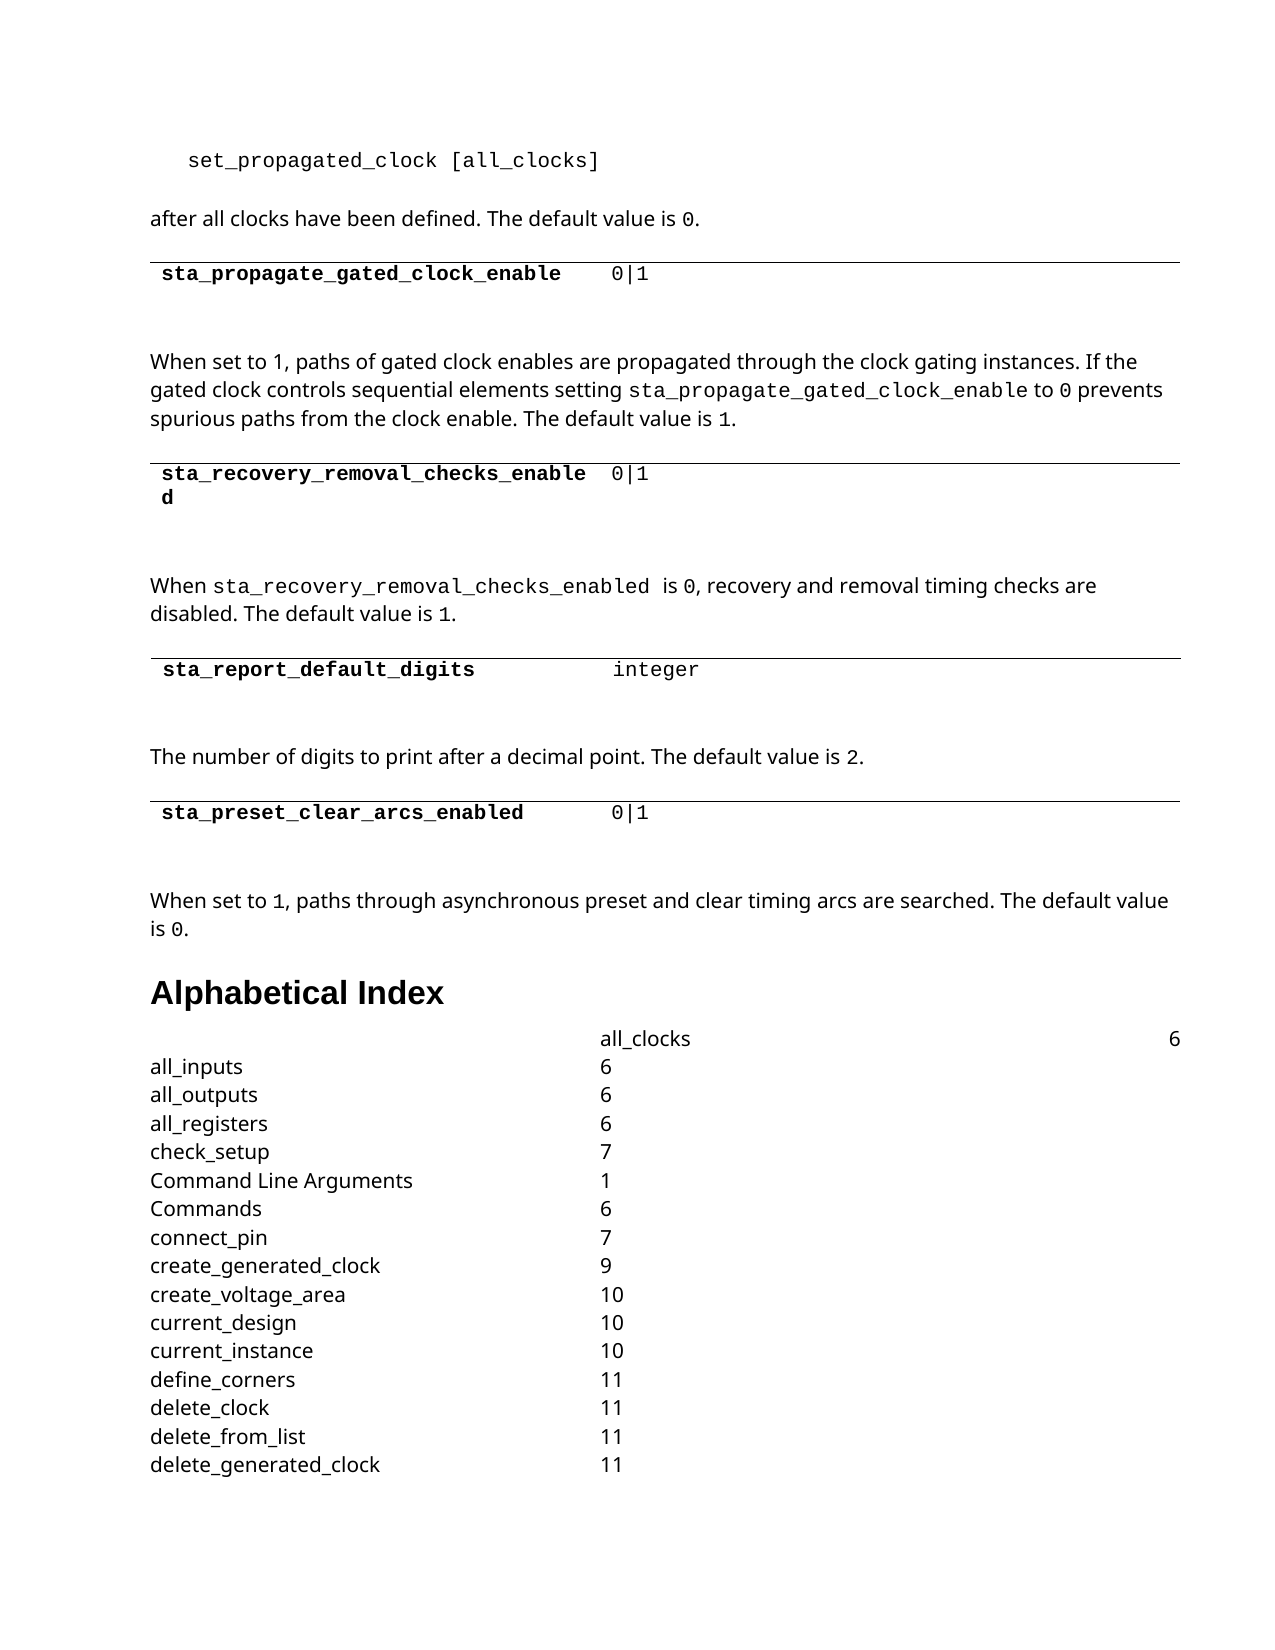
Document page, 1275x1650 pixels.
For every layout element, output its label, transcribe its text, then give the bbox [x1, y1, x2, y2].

table_header integer [601, 659, 1181, 712]
text When set to 1, paths of gated clock enables are propagated through the clock gating instances. If the gated clock controls sequential elements setting sta_propagate_gated_clock_enable to 0 prevents spurious paths from the clock enable. The default value is 1. [150, 347, 1180, 432]
text connect_pin 7 [150, 1223, 1180, 1251]
text all_inputs 6 [150, 1052, 1180, 1081]
text set_propagated_clock [all_clocks] [187, 150, 1180, 174]
table_header sta_report_default_digits [151, 659, 601, 712]
text The number of digits to print after a decimal point. The default value is 2. [150, 742, 1180, 771]
text after all clocks have been defined. The default value is 0. [150, 204, 1180, 232]
table_header sta_recovery_removal_checks_enabled [150, 464, 600, 541]
text check_setup 7 [150, 1137, 1180, 1166]
table_header sta_propagate_gated_clock_enable [150, 263, 600, 317]
text delete_generated_clock 11 [150, 1450, 1180, 1479]
text define_corners 11 [150, 1365, 1180, 1393]
table_header sta_preset_clear_arcs_enabled [150, 802, 600, 856]
text Alphabetical Index [150, 973, 1180, 1011]
text Commands 6 [150, 1194, 1180, 1223]
text current_design 10 [150, 1308, 1180, 1337]
text all_clocks 6 [150, 1024, 1180, 1052]
text delete_from_list 11 [150, 1422, 1180, 1450]
text delete_clock 11 [150, 1393, 1180, 1422]
text Command Line Arguments 1 [150, 1166, 1180, 1194]
text current_instance 10 [150, 1337, 1180, 1365]
table_header 0|1 [600, 263, 1180, 317]
text all_outputs 6 [150, 1081, 1180, 1109]
text When set to 1, paths through asynchronous preset and clear timing arcs are searched. The default value is 0. [150, 886, 1180, 943]
text When sta_recovery_removal_checks_enabled is 0, recovery and removal timing checks are disabled. The default value is 1. [150, 571, 1180, 628]
table_header 0|1 [600, 464, 1180, 541]
text create_generated_clock 9 [150, 1251, 1180, 1280]
table_header 0|1 [600, 802, 1180, 856]
text create_voltage_area 10 [150, 1280, 1180, 1308]
text all_registers 6 [150, 1109, 1180, 1137]
